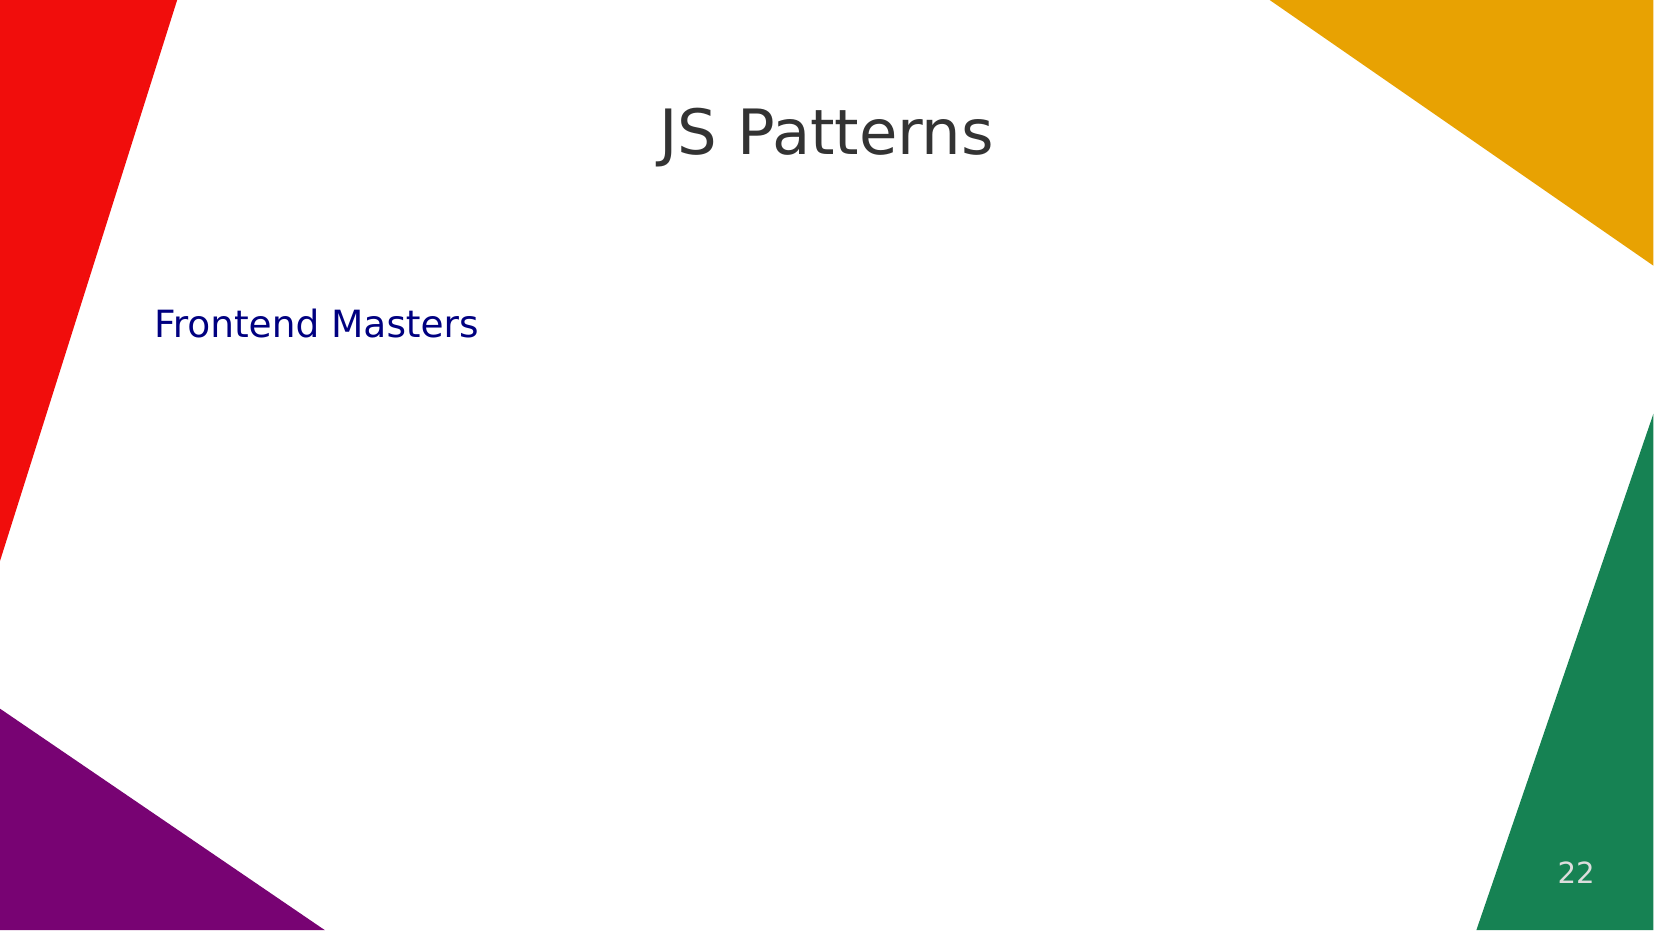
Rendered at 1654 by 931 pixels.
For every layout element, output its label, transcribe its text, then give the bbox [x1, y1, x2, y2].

title JS Patterns [118, 59, 1536, 207]
text_box Frontend Masters [139, 295, 709, 355]
